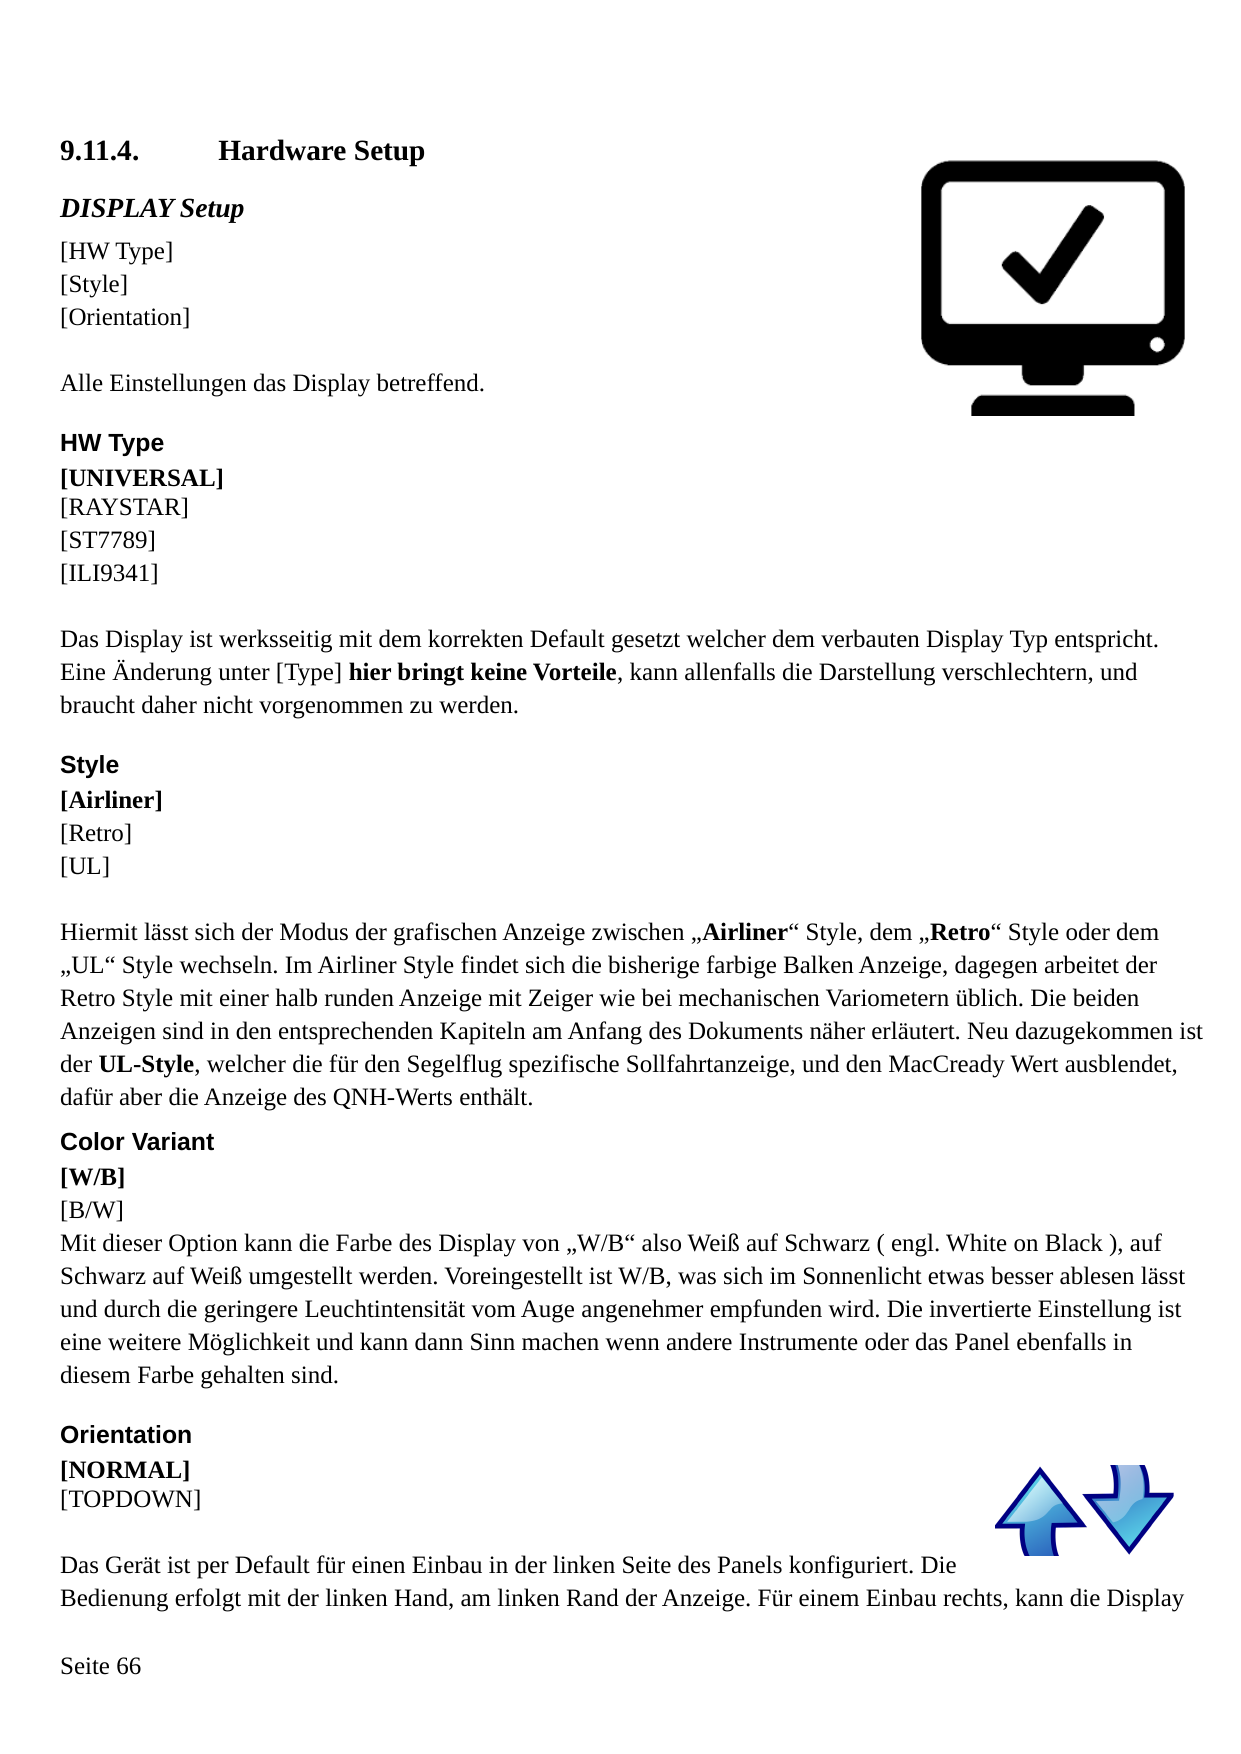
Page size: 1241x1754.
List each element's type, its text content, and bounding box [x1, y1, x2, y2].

text [B/W] [60, 1195, 1207, 1224]
subtitle Hardware Setup [60, 133, 1207, 167]
text [NORMAL] [60, 1455, 1207, 1484]
subtitle DISPLAY Setup [60, 192, 921, 223]
text [RAYSTAR] [60, 492, 1207, 520]
text [1185, 302, 1207, 331]
subtitle Style [60, 750, 1207, 778]
text [Retro] [60, 818, 1207, 846]
text [1185, 236, 1207, 265]
text Das Gerät ist per Default für einen Einbau in der linken Seite des Panels konfiguriert. Die Bedienung erfolgt mit der linken Hand, am linken Rand der Anzeige. Für einem Einbau rechts, kann die Display [60, 1550, 1207, 1612]
text [TOPDOWN] [60, 1484, 995, 1513]
text Das Display ist werksseitig mit dem korrekten Default gesetzt welcher dem verbauten Display Typ entspricht. Eine Änderung unter [Type] hier bringt keine Vorteile, kann allenfalls die Darstellung verschlechtern, und braucht daher nicht vorgenommen zu werden. [60, 624, 1207, 718]
text [W/B] [60, 1162, 1207, 1191]
subtitle Color Variant [60, 1127, 1207, 1156]
text [UNIVERSAL] [60, 463, 1207, 492]
subtitle HW Type [60, 428, 1207, 457]
text Alle Einstellungen das Display betreffend. [60, 368, 921, 397]
text [HW Type] [60, 236, 921, 265]
picture [995, 1465, 1174, 1556]
subtitle [1185, 192, 1207, 223]
text [UL] [60, 851, 1207, 879]
text Hiermit lässt sich der Modus der grafischen Anzeige zwischen „Airliner“ Style, dem „Retro“ Style oder dem „UL“ Style wechseln. Im Airliner Style findet sich die bisherige farbige Balken Anzeige, dagegen arbeitet der Retro Style mit einer halb runden Anzeige mit Zeiger wie bei mechanischen Variometern üblich. Die beiden Anzeigen sind in den entsprechenden Kapiteln am Anfang des Dokuments näher erläutert. Neu dazugekommen ist der UL-Style, welcher die für den Segelflug spezifische Sollfahrtanzeige, und den MacCready Wert ausblendet, dafür aber die Anzeige des QNH-Werts enthält. [60, 917, 1207, 1111]
text [1174, 1484, 1207, 1513]
text [ILI9341] [60, 558, 1207, 586]
text [Orientation] [60, 302, 921, 331]
text [Airliner] [60, 785, 1207, 813]
text Mit dieser Option kann die Farbe des Display von „W/B“ also Weiß auf Schwarz ( engl. White on Black ), auf Schwarz auf Weiß umgestellt werden. Voreingestellt ist W/B, was sich im Sonnenlicht etwas besser ablesen lässt und durch die geringere Leuchtintensität vom Auge angenehmer empfunden wird. Die invertierte Einstellung ist eine weitere Möglichkeit und kann dann Sinn machen wenn andere Instrumente oder das Panel ebenfalls in diesem Farbe gehalten sind. [60, 1228, 1207, 1389]
text [Style] [60, 269, 921, 298]
text [1185, 269, 1207, 298]
subtitle Orientation [60, 1420, 1207, 1449]
text [ST7789] [60, 525, 1207, 553]
picture [921, 152, 1185, 416]
